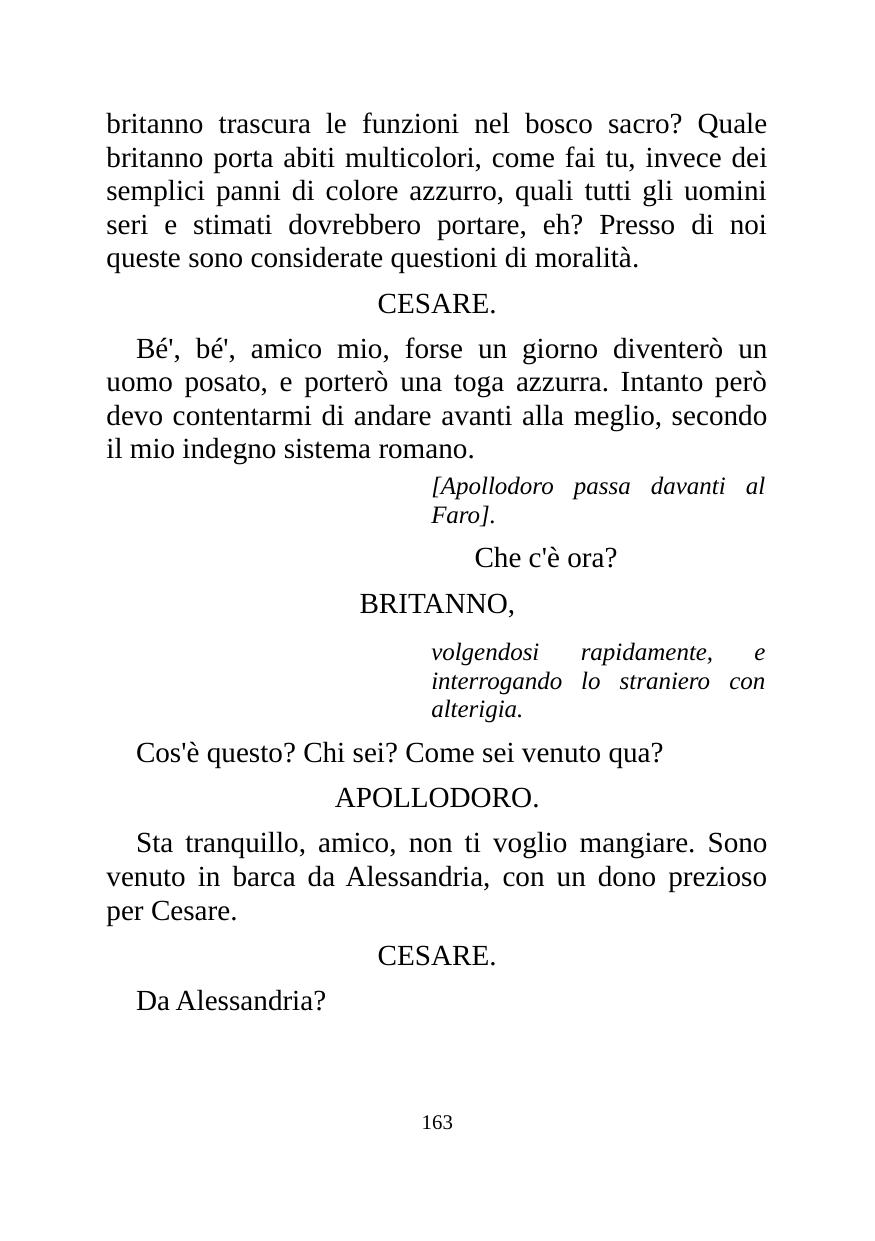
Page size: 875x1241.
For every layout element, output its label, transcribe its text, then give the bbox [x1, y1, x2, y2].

text Che c'è ora? [106, 540, 768, 574]
text Cos'è questo? Chi sei? Come sei venuto qua? [106, 735, 768, 768]
text volgendosi rapidamente, e interrogando lo straniero con alterigia. [431, 637, 768, 723]
text Bé', bé', amico mio, forse un giorno diventerò un uomo posato, e porterò una toga azzurra. Intanto però devo contentarmi di andare avanti alla meglio, secondo il mio indegno sistema romano. [106, 331, 768, 465]
text britanno trascura le funzioni nel bosco sacro? Quale britanno porta abiti multicolori, come fai tu, invece dei semplici panni di colore azzurro, quali tutti gli uomini seri e stimati dovrebbero portare, eh? Presso di noi queste sono considerate questioni di moralità. [106, 106, 768, 274]
text CESARE. [106, 286, 768, 319]
text APOLLODORO. [106, 780, 768, 814]
text Sta tranquillo, amico, non ti voglio mangiare. Sono venuto in barca da Alessandria, con un dono prezioso per Cesare. [106, 826, 768, 926]
text BRITANNO, [106, 586, 768, 619]
text CESARE. [106, 938, 768, 972]
text Da Alessandria? [106, 983, 768, 1017]
text [Apollodoro passa davanti al Faro]. [431, 471, 768, 529]
